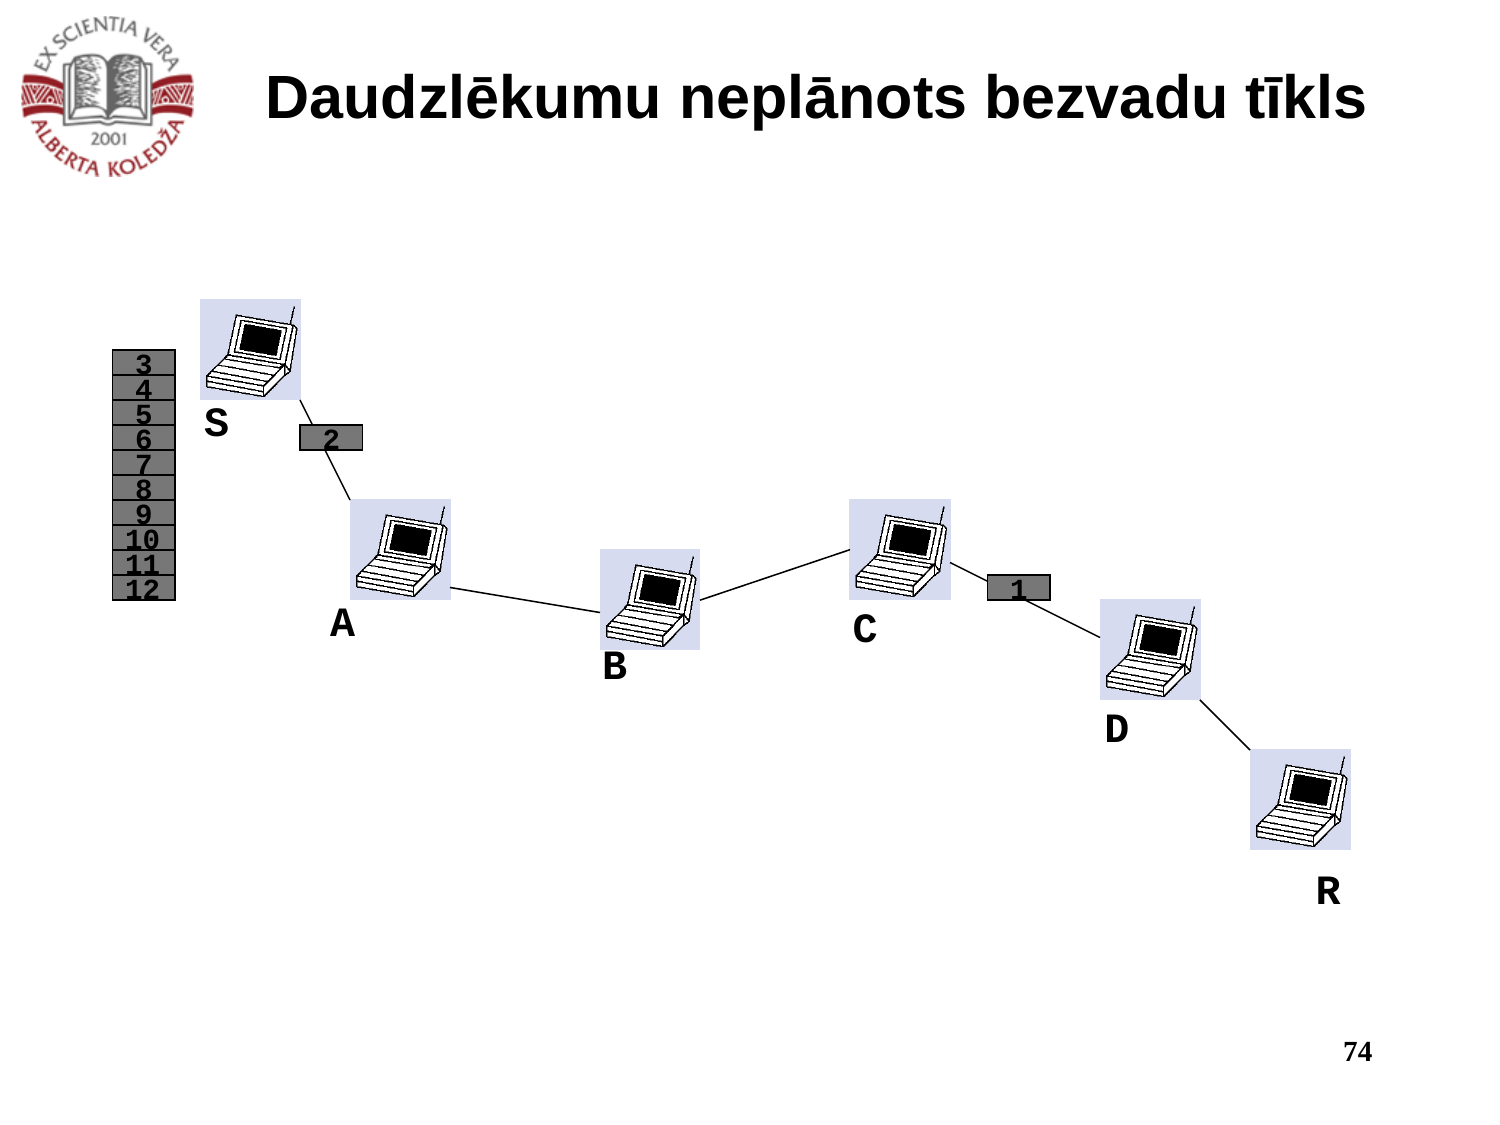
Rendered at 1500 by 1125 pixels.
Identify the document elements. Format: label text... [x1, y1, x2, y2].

chart [200, 299, 301, 400]
chart [849, 500, 951, 601]
text_box 8 [112, 474, 175, 499]
chart [350, 500, 451, 601]
text_box 10 [112, 524, 175, 549]
text_box 6 [112, 424, 175, 449]
text_box C [837, 592, 893, 659]
picture [21, 16, 194, 177]
text_box B [587, 630, 642, 696]
text_box 9 [112, 499, 175, 524]
chart [600, 549, 700, 651]
text_box 10 [148, 533, 154, 546]
text_box 12 [112, 574, 175, 600]
text_box 4 [112, 374, 175, 399]
chart [1100, 600, 1201, 700]
text_box D [1089, 692, 1145, 759]
title Daudzlēkumu neplānots bezvadu tīkls [187, 44, 1425, 151]
text_box 5 [112, 399, 175, 424]
text_box 1 [987, 574, 1051, 600]
text_box 3 [112, 349, 175, 374]
text_box R [1300, 855, 1356, 921]
chart [1250, 750, 1351, 850]
text_box 7 [112, 449, 175, 474]
text_box S [189, 387, 244, 454]
text_box A [315, 587, 370, 653]
text_box 11 [112, 549, 175, 574]
text_box [1074, 1025, 1388, 1101]
text_box 2 [300, 424, 363, 450]
